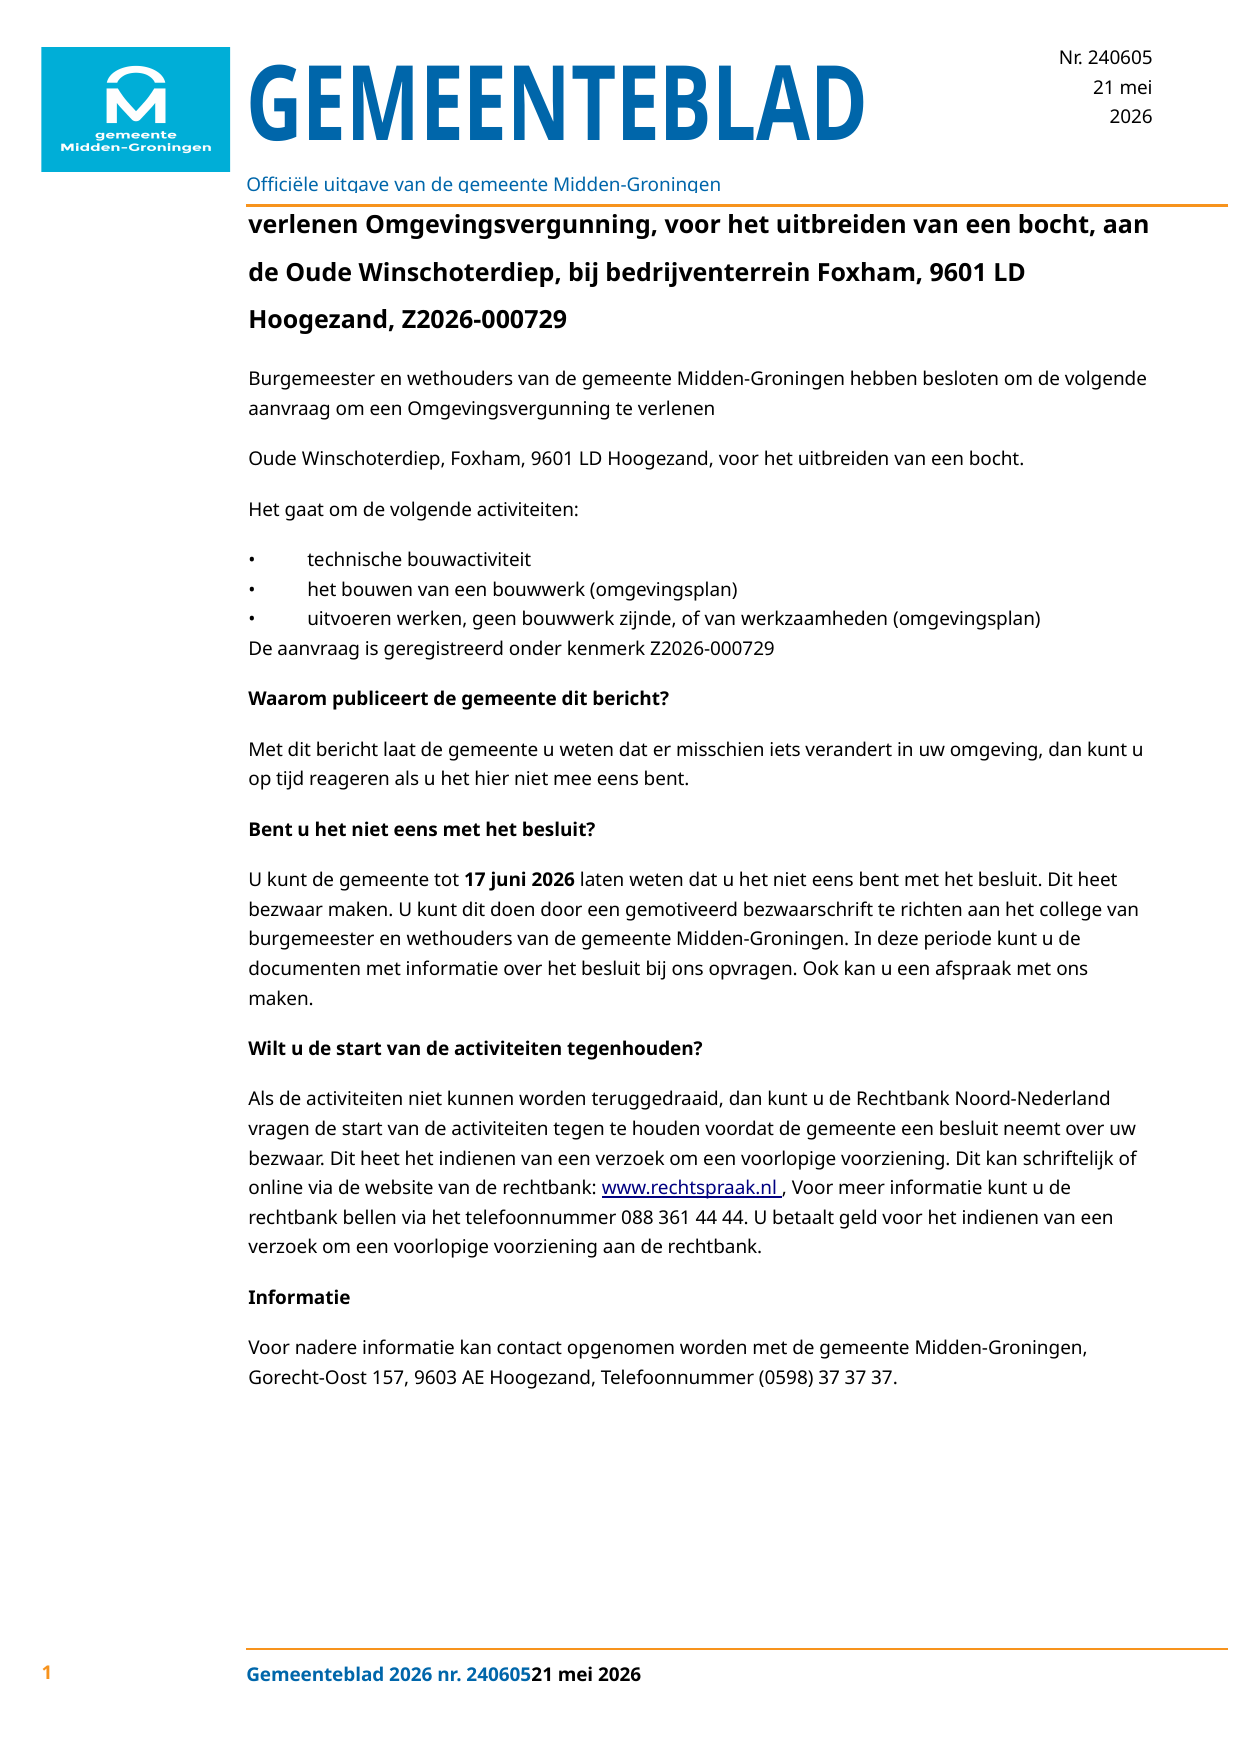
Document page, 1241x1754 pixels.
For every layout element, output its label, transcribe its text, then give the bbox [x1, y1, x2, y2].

text Waarom publiceert de gemeente dit bericht? [248, 686, 1152, 711]
text Voor nadere informatie kan contact opgenomen worden met de gemeente Midden-Groningen, Gorecht-Oost 157, 9603 AE Hoogezand, Telefoonnummer (0598) 37 37 37. [248, 1334, 1152, 1389]
text U kunt de gemeente tot 17 juni 2026 laten weten dat u het niet eens bent met het besluit. Dit heet bezwaar maken. U kunt dit doen door een gemotiveerd bezwaarschrift te richten aan het college van burgemeester en wethouders van de gemeente Midden-Groningen. In deze periode kunt u de documenten met informatie over het besluit bij ons opvragen. Ook kan u een afspraak met ons maken. [248, 866, 1152, 1010]
text Wilt u de start van de activiteiten tegenhouden? [248, 1035, 1152, 1061]
text Bent u het niet eens met het besluit? [248, 816, 1152, 842]
list het bouwen van een bouwwerk (omgevingsplan) [248, 576, 1152, 602]
list technische bouwactiviteit [248, 546, 1152, 572]
picture [108, 66, 164, 82]
text verlenen Omgevingsvergunning, voor het uitbreiden van een bocht, aan de Oude Winschoterdiep, bij bedrijventerrein Foxham, 9601 LD Hoogezand, Z2026-000729 [248, 207, 1152, 336]
text Het gaat om de volgende activiteiten: [248, 496, 1152, 522]
list uitvoeren werken, geen bouwwerk zijnde, of van werkzaamheden (omgevingsplan) [248, 606, 1152, 631]
text Als de activiteiten niet kunnen worden teruggedraaid, dan kunt u de Rechtbank Noord-Nederland vragen de start van de activiteiten tegen te houden voordat de gemeente een besluit neemt over uw bezwaar. Dit heet het indienen van een verzoek om een voorlopige voorziening. Dit kan schriftelijk of online via de website van de rechtbank: www.rechtspraak.nl , Voor meer informatie kunt u de rechtbank bellen via het telefoonnummer 088 361 44 44. U betaalt geld voor het indienen van een verzoek om een voorlopige voorziening aan de rechtbank. [248, 1086, 1152, 1259]
text De aanvraag is geregistreerd onder kenmerk Z2026-000729 [248, 635, 1152, 661]
text Informatie [248, 1284, 1152, 1309]
text Oude Winschoterdiep, Foxham, 9601 LD Hoogezand, voor het uitbreiden van een bocht. [248, 446, 1152, 471]
text Burgemeester en wethouders van de gemeente Midden-Groningen hebben besloten om de volgende aanvraag om een Omgevingsvergunning te verlenen [248, 366, 1152, 421]
picture [184, 146, 190, 153]
picture [107, 89, 165, 122]
text Met dit bericht laat de gemeente u weten dat er misschien iets verandert in uw omgeving, dan kunt u op tijd reageren als u het hier niet mee eens bent. [248, 736, 1152, 791]
